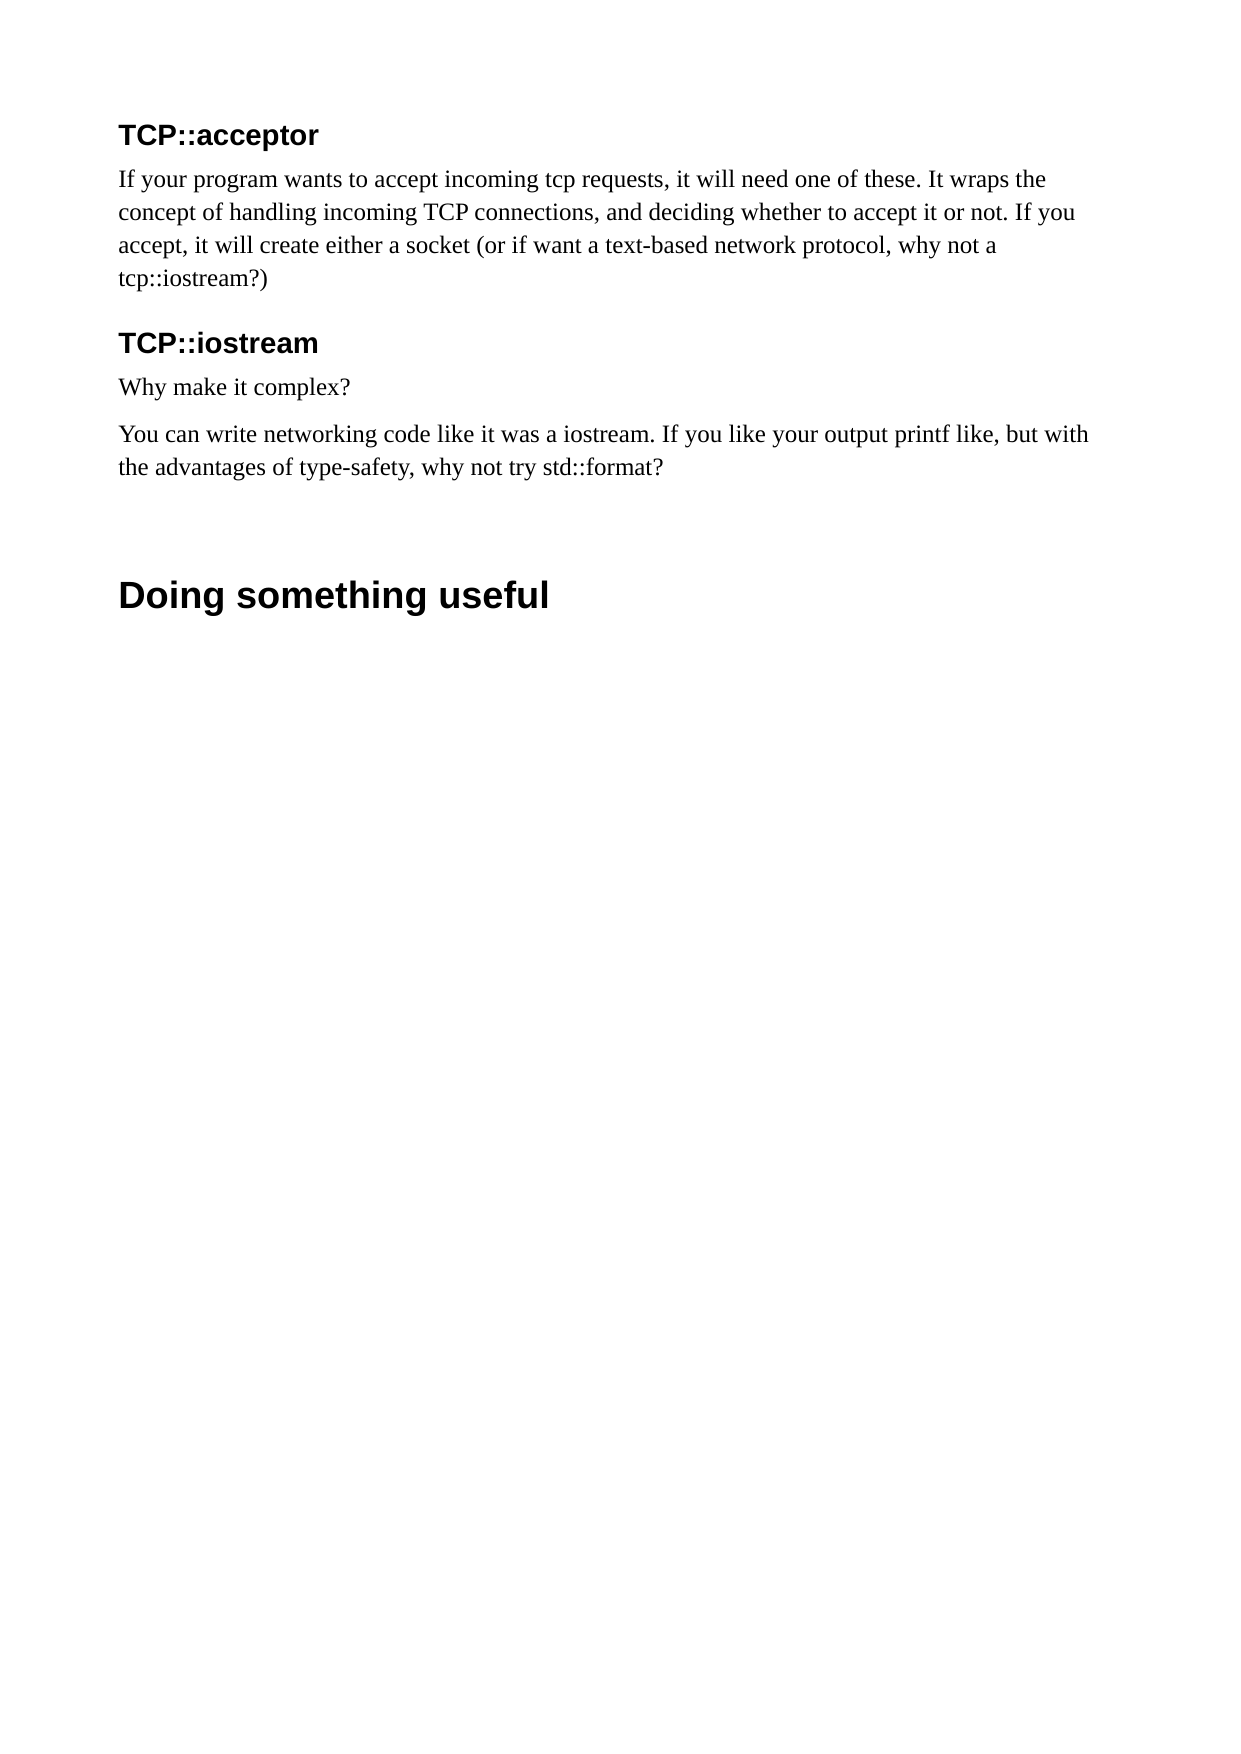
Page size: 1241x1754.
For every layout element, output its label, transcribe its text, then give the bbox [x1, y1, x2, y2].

text If your program wants to accept incoming tcp requests, it will need one of these. It wraps the concept of handling incoming TCP connections, and deciding whether to accept it or not. If you accept, it will create either a socket (or if want a text-based network protocol, why not a tcp::iostream?) [118, 164, 1122, 292]
text Why make it complex? [118, 372, 1122, 401]
subtitle TCP::iostream [118, 326, 1122, 359]
subtitle Doing something useful [118, 573, 1122, 616]
subtitle TCP::acceptor [118, 118, 1122, 152]
text You can write networking code like it was a iostream. If you like your output printf like, but with the advantages of type-safety, why not try std::format? [118, 419, 1122, 481]
